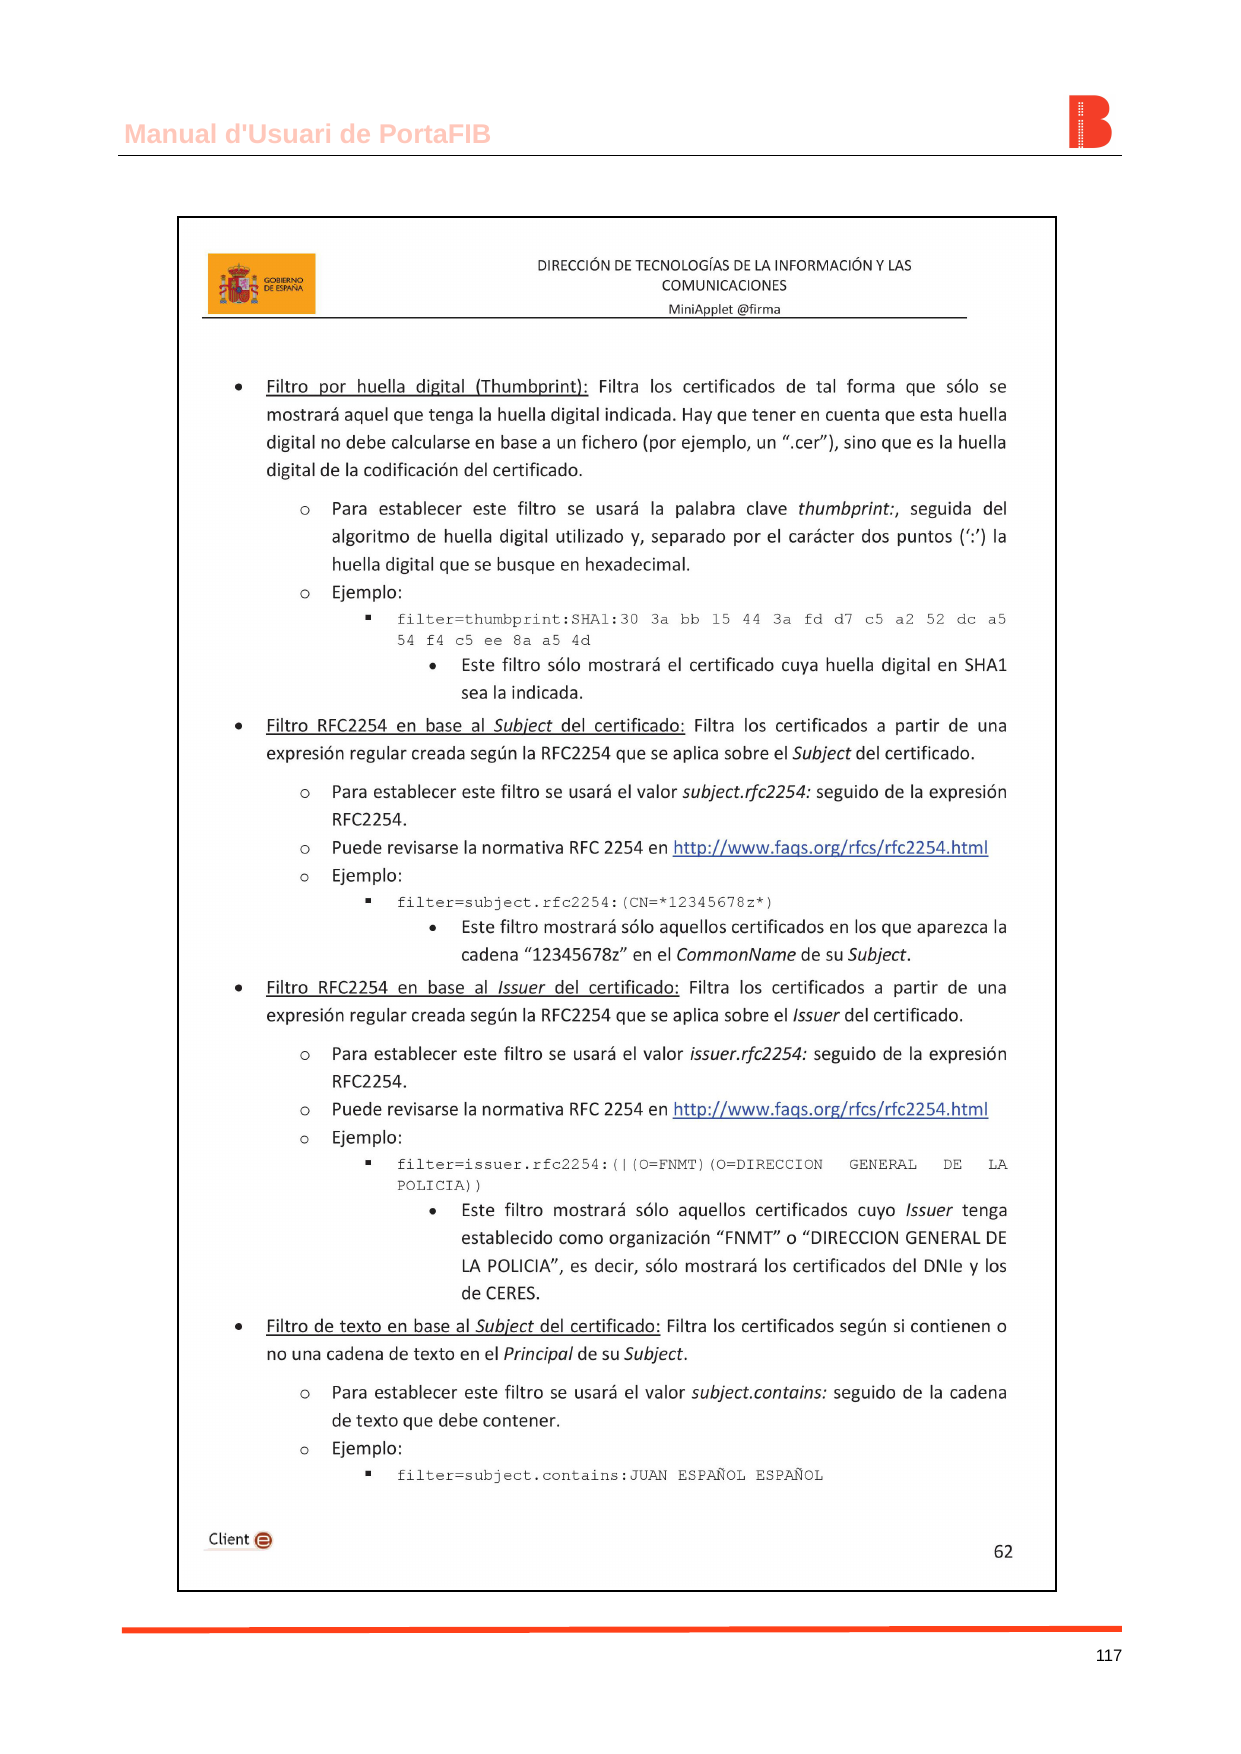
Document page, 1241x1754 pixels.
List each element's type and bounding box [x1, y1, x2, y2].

picture [182, 220, 1053, 1587]
picture [1063, 94, 1117, 150]
